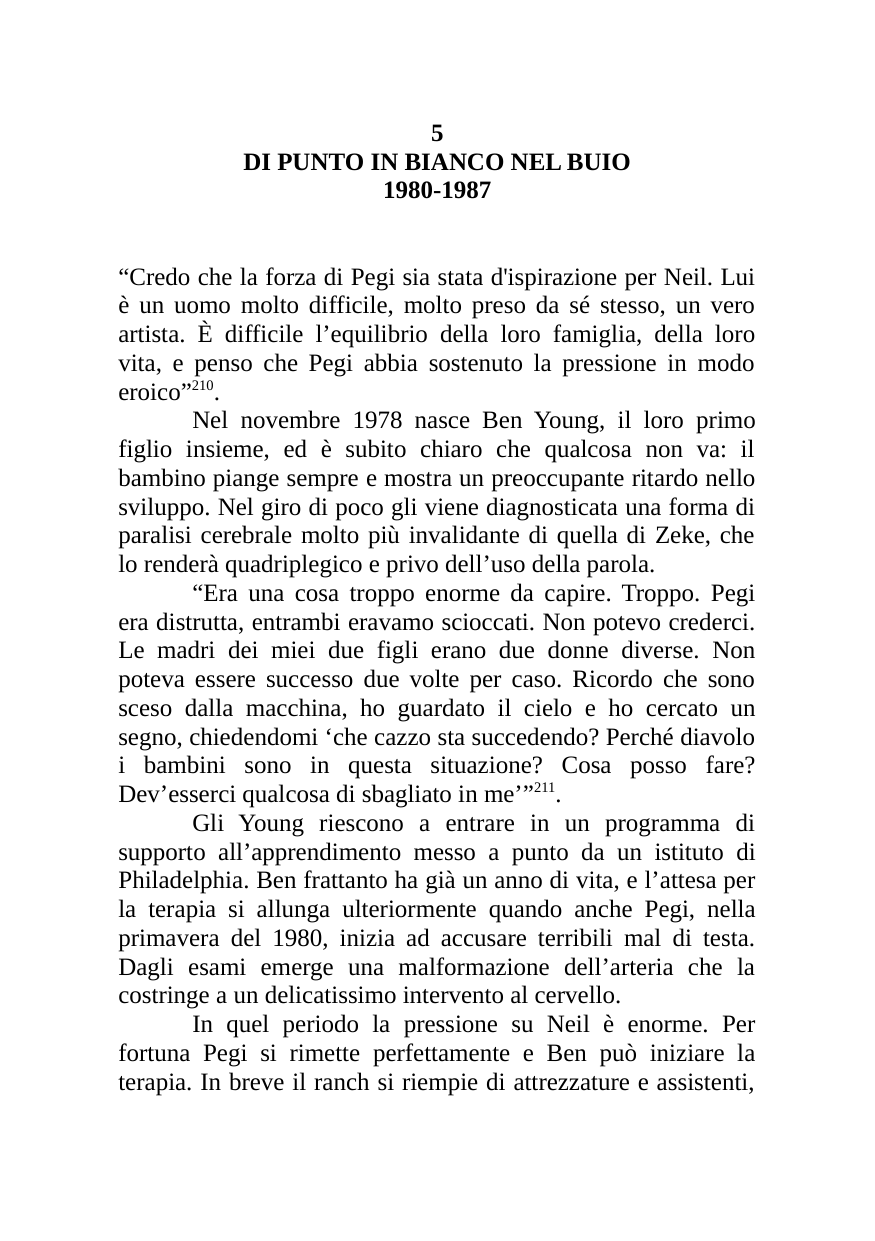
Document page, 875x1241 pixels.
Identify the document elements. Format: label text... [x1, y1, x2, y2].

text 5 [118, 118, 756, 147]
subtitle DI PUNTO IN BIANCO NEL BUIO [118, 147, 756, 176]
text 1980-1987 [118, 176, 756, 204]
text Gli Young riescono a entrare in un programma di supporto all’apprendimento messo a punto da un istituto di Philadelphia. Ben frattanto ha già un anno di vita, e l’attesa per la terapia si allunga ulteriormente quando anche Pegi, nella primavera del 1980, inizia ad accusare terribili mal di testa. Dagli esami emerge una malformazione dell’arteria che la costringe a un delicatissimo intervento al cervello. [118, 808, 756, 1009]
text “Era una cosa troppo enorme da capire. Troppo. Pegi era distrutta, entrambi eravamo scioccati. Non potevo crederci. Le madri dei miei due figli erano due donne diverse. Non poteva essere successo due volte per caso. Ricordo che sono sceso dalla macchina, ho guardato il cielo e ho cercato un segno, chiedendomi ‘che cazzo sta succedendo? Perché diavolo i bambini sono in questa situazione? Cosa posso fare? Dev’esserci qualcosa di sbagliato in me’”. [118, 578, 756, 808]
text Nel novembre 1978 nasce Ben Young, il loro primo figlio insieme, ed è subito chiaro che qualcosa non va: il bambino piange sempre e mostra un preoccupante ritardo nello sviluppo. Nel giro di poco gli viene diagnosticata una forma di paralisi cerebrale molto più invalidante di quella di Zeke, che lo renderà quadriplegico e privo dell’uso della parola. [118, 406, 756, 578]
text In quel periodo la pressione su Neil è enorme. Per fortuna Pegi si rimette perfettamente e Ben può iniziare la terapia. In breve il ranch si riempie di attrezzature e assistenti, [118, 1009, 756, 1096]
text “Credo che la forza di Pegi sia stata d'ispirazione per Neil. Lui è un uomo molto difficile, molto preso da sé stesso, un vero artista. È difficile l’equilibrio della loro famiglia, della loro vita, e penso che Pegi abbia sostenuto la pressione in modo eroico”. [118, 262, 756, 406]
